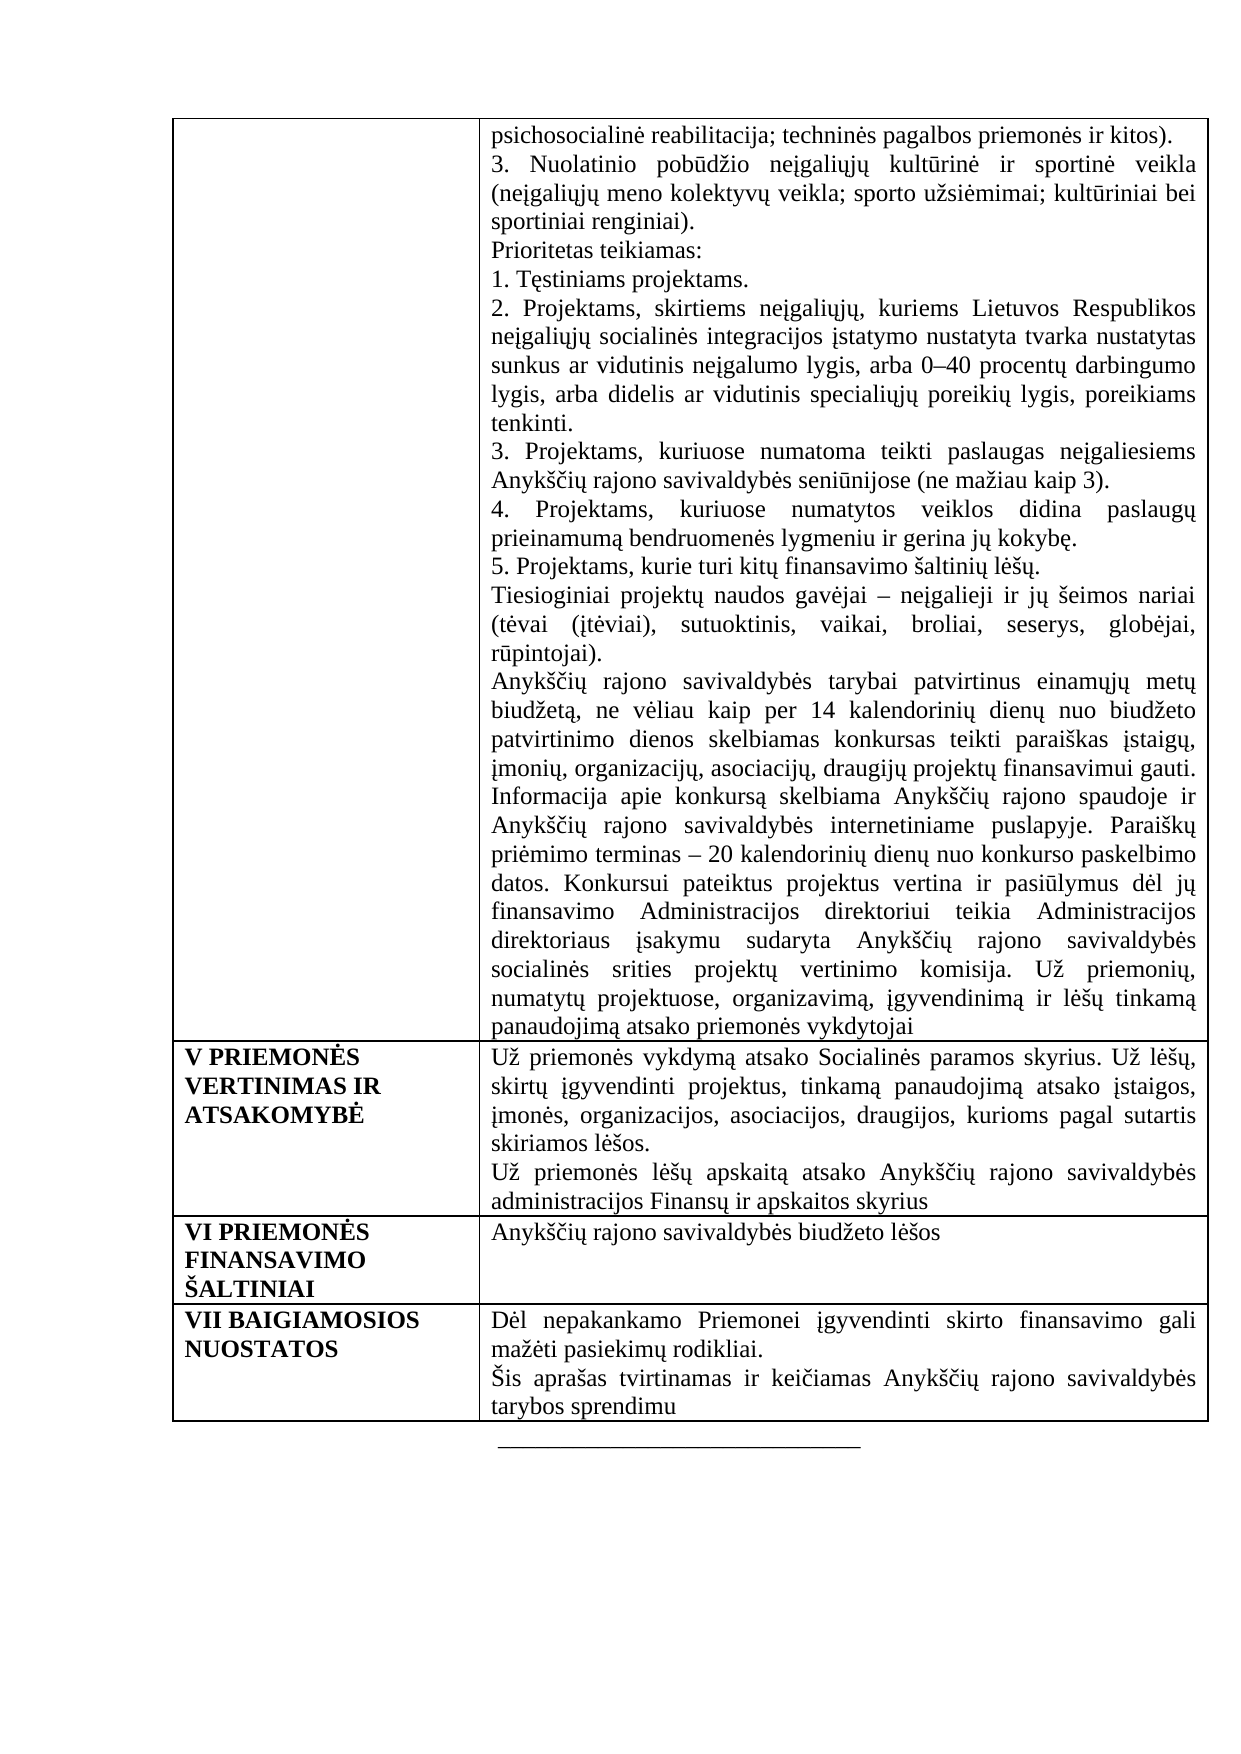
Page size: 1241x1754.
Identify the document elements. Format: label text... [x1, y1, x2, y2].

table_cell V PRIEMONĖS VERTINIMAS IR ATSAKOMYBĖ [174, 1042, 479, 1215]
table_cell Už priemonės vykdymą atsako Socialinės paramos skyrius. Už lėšų, skirtų įgyvendinti projektus, tinkamą panaudojimą atsako įstaigos, įmonės, organizacijos, asociacijos, draugijos, kurioms pagal sutartis skiriamos lėšos. Už priemonės lėšų apskaitą atsako Anykščių rajono savivaldybės administracijos Finansų ir apskaitos skyrius [480, 1042, 1207, 1215]
table_cell Dėl nepakankamo Priemonei įgyvendinti skirto finansavimo gali mažėti pasiekimų rodikliai. Šis aprašas tvirtinamas ir keičiamas Anykščių rajono savivaldybės tarybos sprendimu [480, 1305, 1207, 1420]
table_cell VI PRIEMONĖS FINANSAVIMO ŠALTINIAI [174, 1217, 479, 1303]
text _____________________________ [177, 1422, 1181, 1451]
table_cell Anykščių rajono savivaldybės biudžeto lėšos [480, 1217, 1207, 1303]
table_cell psichosocialinė reabilitacija; techninės pagalbos priemonės ir kitos). 3. Nuolatinio pobūdžio neįgaliųjų kultūrinė ir sportinė veikla (neįgaliųjų meno kolektyvų veikla; sporto užsiėmimai; kultūriniai bei sportiniai renginiai). Prioritetas teikiamas: 1. Tęstiniams projektams. 2. Projektams, skirtiems neįgaliųjų, kuriems Lietuvos Respublikos neįgaliųjų socialinės integracijos įstatymo nustatyta tvarka nustatytas sunkus ar vidutinis neįgalumo lygis, arba 0–40 procentų darbingumo lygis, arba didelis ar vidutinis specialiųjų poreikių lygis, poreikiams tenkinti. 3. Projektams, kuriuose numatoma teikti paslaugas neįgaliesiems Anykščių rajono savivaldybės seniūnijose (ne mažiau kaip 3). 4. Projektams, kuriuose numatytos veiklos didina paslaugų prieinamumą bendruomenės lygmeniu ir gerina jų kokybę. 5. Projektams, kurie turi kitų finansavimo šaltinių lėšų. Tiesioginiai projektų naudos gavėjai – neįgalieji ir jų šeimos nariai (tėvai (įtėviai), sutuoktinis, vaikai, broliai, seserys, globėjai, rūpintojai). Anykščių rajono savivaldybės tarybai patvirtinus einamųjų metų biudžetą, ne vėliau kaip per 14 kalendorinių dienų nuo biudžeto patvirtinimo dienos skelbiamas konkursas teikti paraiškas įstaigų, įmonių, organizacijų, asociacijų, draugijų projektų finansavimui gauti. Informacija apie konkursą skelbiama Anykščių rajono spaudoje ir Anykščių rajono savivaldybės internetiniame puslapyje. Paraiškų priėmimo terminas – 20 kalendorinių dienų nuo konkurso paskelbimo datos. Konkursui pateiktus projektus vertina ir pasiūlymus dėl jų finansavimo Administracijos direktoriui teikia Administracijos direktoriaus įsakymu sudaryta Anykščių rajono savivaldybės socialinės srities projektų vertinimo komisija. Už priemonių, numatytų projektuose, organizavimą, įgyvendinimą ir lėšų tinkamą panaudojimą atsako priemonės vykdytojai [480, 119, 1207, 1040]
table_cell VII BAIGIAMOSIOS NUOSTATOS [174, 1305, 479, 1420]
table_cell [174, 119, 479, 1040]
